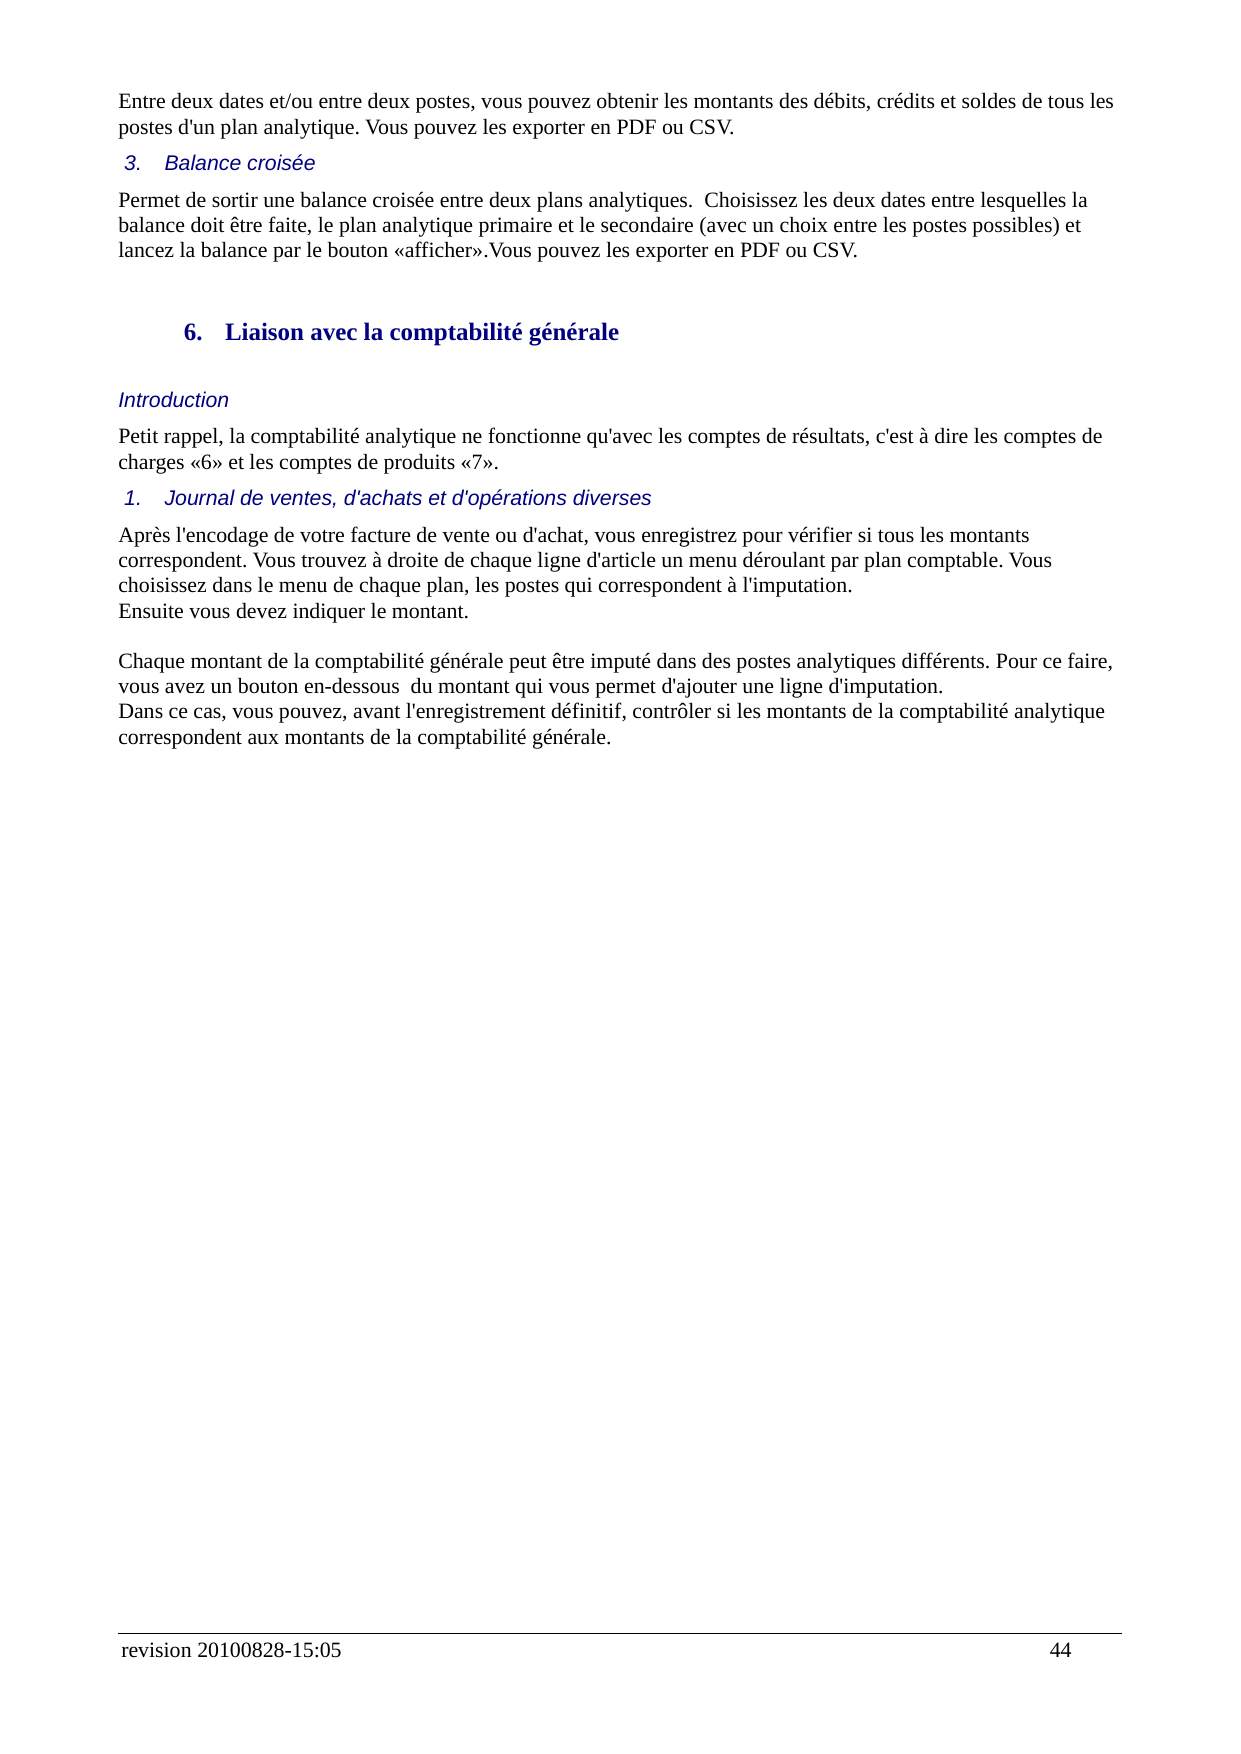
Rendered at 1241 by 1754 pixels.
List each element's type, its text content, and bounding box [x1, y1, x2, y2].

text Permet de sortir une balance croisée entre deux plans analytiques. Choisissez les deux dates entre lesquelles la balance doit être faite, le plan analytique primaire et le secondaire (avec un choix entre les postes possibles) et lancez la balance par le bouton «afficher».Vous pouvez les exporter en PDF ou CSV. [118, 187, 1122, 263]
text Entre deux dates et/ou entre deux postes, vous pouvez obtenir les montants des débits, crédits et soldes de tous les postes d'un plan analytique. Vous pouvez les exporter en PDF ou CSV. [118, 88, 1122, 139]
text Petit rappel, la comptabilité analytique ne fonctionne qu'avec les comptes de résultats, c'est à dire les comptes de charges «6» et les comptes de produits «7». [118, 423, 1122, 474]
subtitle Journal de ventes, d'achats et d'opérations diverses [118, 486, 1122, 510]
subtitle Introduction [118, 387, 1122, 412]
subtitle Balance croisée [118, 151, 1122, 175]
text Ensuite vous devez indiquer le montant. [118, 598, 1122, 623]
text Chaque montant de la comptabilité générale peut être imputé dans des postes analytiques différents. Pour ce faire, vous avez un bouton en-dessous du montant qui vous permet d'ajouter une ligne d'imputation. [118, 648, 1122, 698]
subtitle Liaison avec la comptabilité générale [177, 317, 1122, 346]
text Après l'encodage de votre facture de vente ou d'achat, vous enregistrez pour vérifier si tous les montants correspondent. Vous trouvez à droite de chaque ligne d'article un menu déroulant par plan comptable. Vous choisissez dans le menu de chaque plan, les postes qui correspondent à l'imputation. [118, 522, 1122, 598]
text Dans ce cas, vous pouvez, avant l'enregistrement définitif, contrôler si les montants de la comptabilité analytique correspondent aux montants de la comptabilité générale. [118, 698, 1122, 749]
